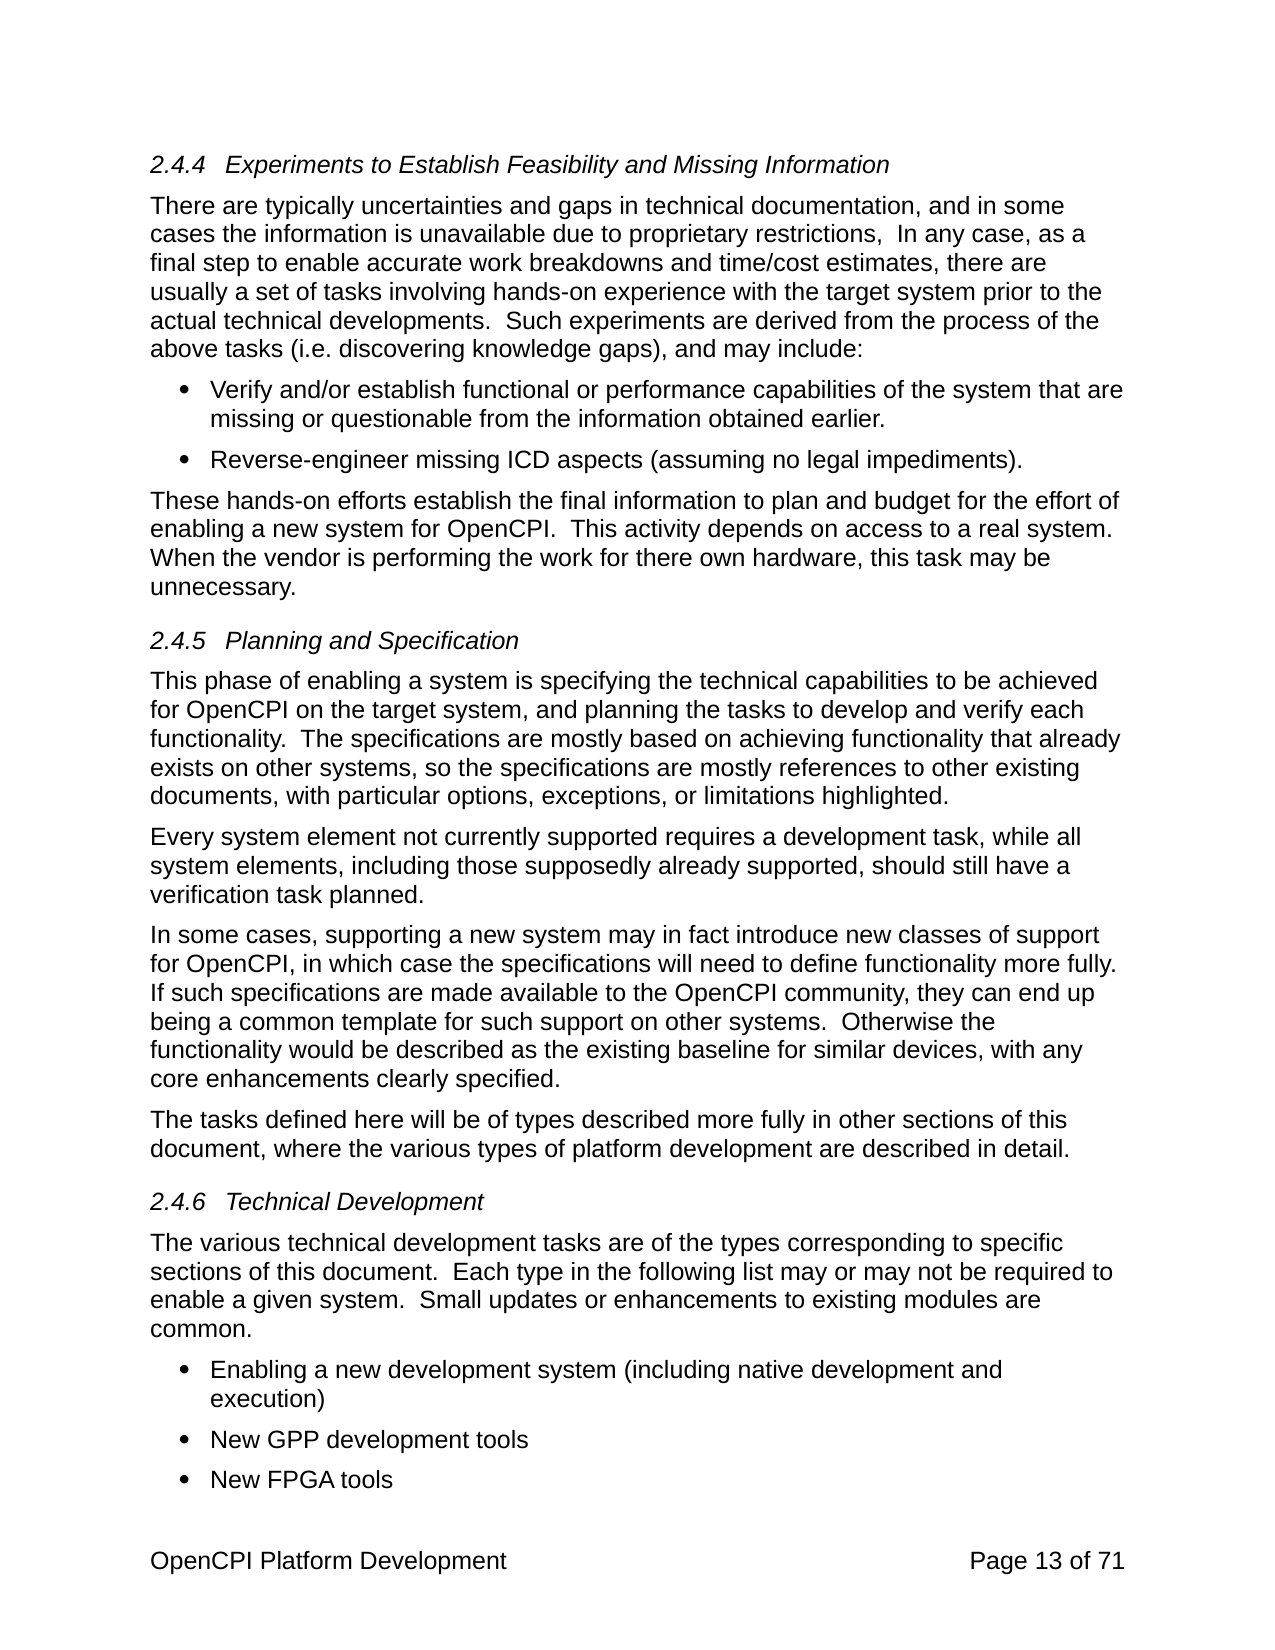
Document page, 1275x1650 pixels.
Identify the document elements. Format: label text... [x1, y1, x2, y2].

list New GPP development tools [180, 1424, 1125, 1453]
text The various technical development tasks are of the types corresponding to specific sections of this document. Each type in the following list may or may not be required to enable a given system. Small updates or enhancements to existing modules are common. [150, 1228, 1125, 1343]
text In some cases, supporting a new system may in fact introduce new classes of support for OpenCPI, in which case the specifications will need to define functionality more fully. If such specifications are made available to the OpenCPI community, they can end up being a common template for such support on other systems. Otherwise the functionality would be described as the existing baseline for similar devices, with any core enhancements clearly specified. [150, 920, 1125, 1093]
subtitle Technical Development [150, 1187, 1125, 1216]
text This phase of enabling a system is specifying the technical capabilities to be achieved for OpenCPI on the target system, and planning the tasks to develop and verify each functionality. The specifications are mostly based on achieving functionality that already exists on other systems, so the specifications are mostly references to other existing documents, with particular options, exceptions, or limitations highlighted. [150, 666, 1125, 810]
list Enabling a new development system (including native development and execution) [180, 1355, 1125, 1413]
list Reverse-engineer missing ICD aspects (assuming no legal impediments). [180, 445, 1125, 474]
text These hands-on efforts establish the final information to plan and budget for the effort of enabling a new system for OpenCPI. This activity depends on access to a real system. When the vendor is performing the work for there own hardware, this task may be unnecessary. [150, 486, 1125, 601]
subtitle Planning and Specification [150, 626, 1125, 654]
text The tasks defined here will be of types described more fully in other sections of this document, where the various types of platform development are described in detail. [150, 1105, 1125, 1162]
subtitle Experiments to Establish Feasibility and Missing Information [150, 150, 1125, 179]
list New FPGA tools [180, 1465, 1125, 1494]
text Every system element not currently supported requires a development task, while all system elements, including those supposedly already supported, should still have a verification task planned. [150, 822, 1125, 908]
text There are typically uncertainties and gaps in technical documentation, and in some cases the information is unavailable due to proprietary restrictions, In any case, as a final step to enable accurate work breakdowns and time/cost estimates, there are usually a set of tasks involving hands-on experience with the target system prior to the actual technical developments. Such experiments are derived from the process of the above tasks (i.e. discovering knowledge gaps), and may include: [150, 191, 1125, 363]
list Verify and/or establish functional or performance capabilities of the system that are missing or questionable from the information obtained earlier. [180, 375, 1125, 433]
